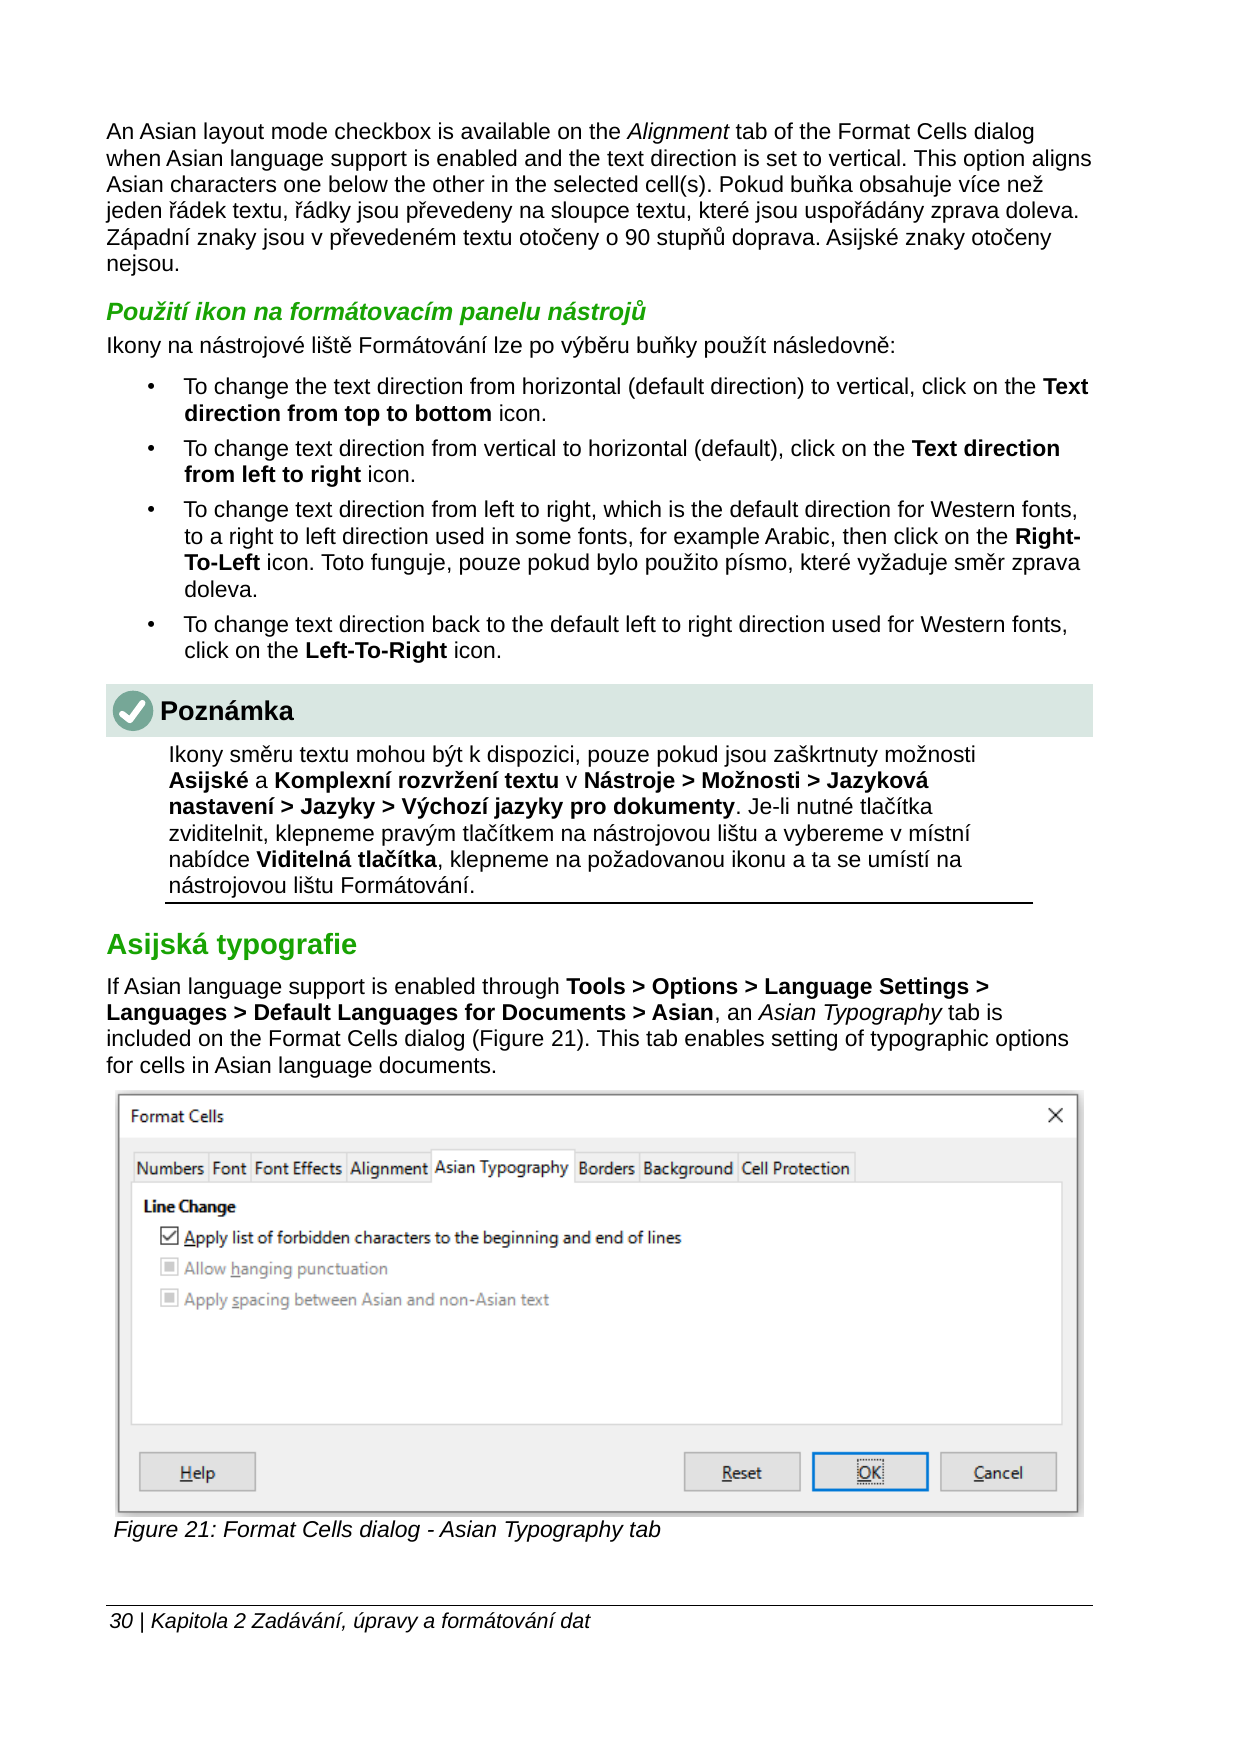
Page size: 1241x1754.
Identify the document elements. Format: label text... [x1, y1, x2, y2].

list Ikony na nástrojové liště Formátování lze po výběru buňky použít následovně: [106, 332, 1093, 358]
text An Asian layout mode checkbox is available on the Alignment tab of the Format Cells dialog when Asian language support is enabled and the text direction is set to vertical. This option aligns Asian characters one below the other in the selected cell(s). Pokud buňka obsahuje více než jeden řádek textu, řádky jsou převedeny na sloupce textu, které jsou uspořádány zprava doleva. Západní znaky jsou v převedeném textu otočeny o 90 stupňů doprava. Asijské znaky otočeny nejsou. [106, 118, 1093, 276]
text If Asian language support is enabled through Tools > Options > Language Settings > Languages > Default Languages for Documents > Asian, an Asian Typography tab is included on the Format Cells dialog (Figure 21). This tab enables setting of typographic options for cells in Asian language documents. [106, 973, 1093, 1078]
list To change the text direction from horizontal (default direction) to vertical, click on the Text direction from top to bottom icon. [144, 370, 1093, 426]
text Figure 21: Format Cells dialog - Asian Typography tab [113, 1517, 1086, 1543]
subtitle Poznámka [106, 684, 1093, 737]
list To change text direction from vertical to horizontal (default), click on the Text direction from left to right icon. [144, 432, 1093, 488]
subtitle Použití ikon na formátovacím panelu nástrojů [106, 297, 1093, 326]
text Ikony směru textu mohou být k dispozici, pouze pokud jsou zaškrtnuty možnosti Asijské a Komplexní rozvržení textu v Nástroje > Možnosti > Jazyková nastavení > Jazyky > Výchozí jazyky pro dokumenty. Je-li nutné tlačítka zviditelnit, klepneme pravým tlačítkem na nástrojovou lištu a vybereme v místní nabídce Viditelná tlačítka, klepneme na požadovanou ikonu a ta se umístí na nástrojovou lištu Formátování. [165, 737, 1033, 902]
list To change text direction from left to right, which is the default direction for Western fonts, to a right to left direction used in some fonts, for example Arabic, then click on the Right-To-Left icon. Toto funguje, pouze pokud bylo použito písmo, které vyžaduje směr zprava doleva. [144, 493, 1093, 602]
list To change text direction back to the default left to right direction used for Western fonts, click on the Left-To-Right icon. [144, 608, 1093, 666]
subtitle Asijská typografie [106, 927, 1093, 961]
picture [115, 1090, 1084, 1517]
